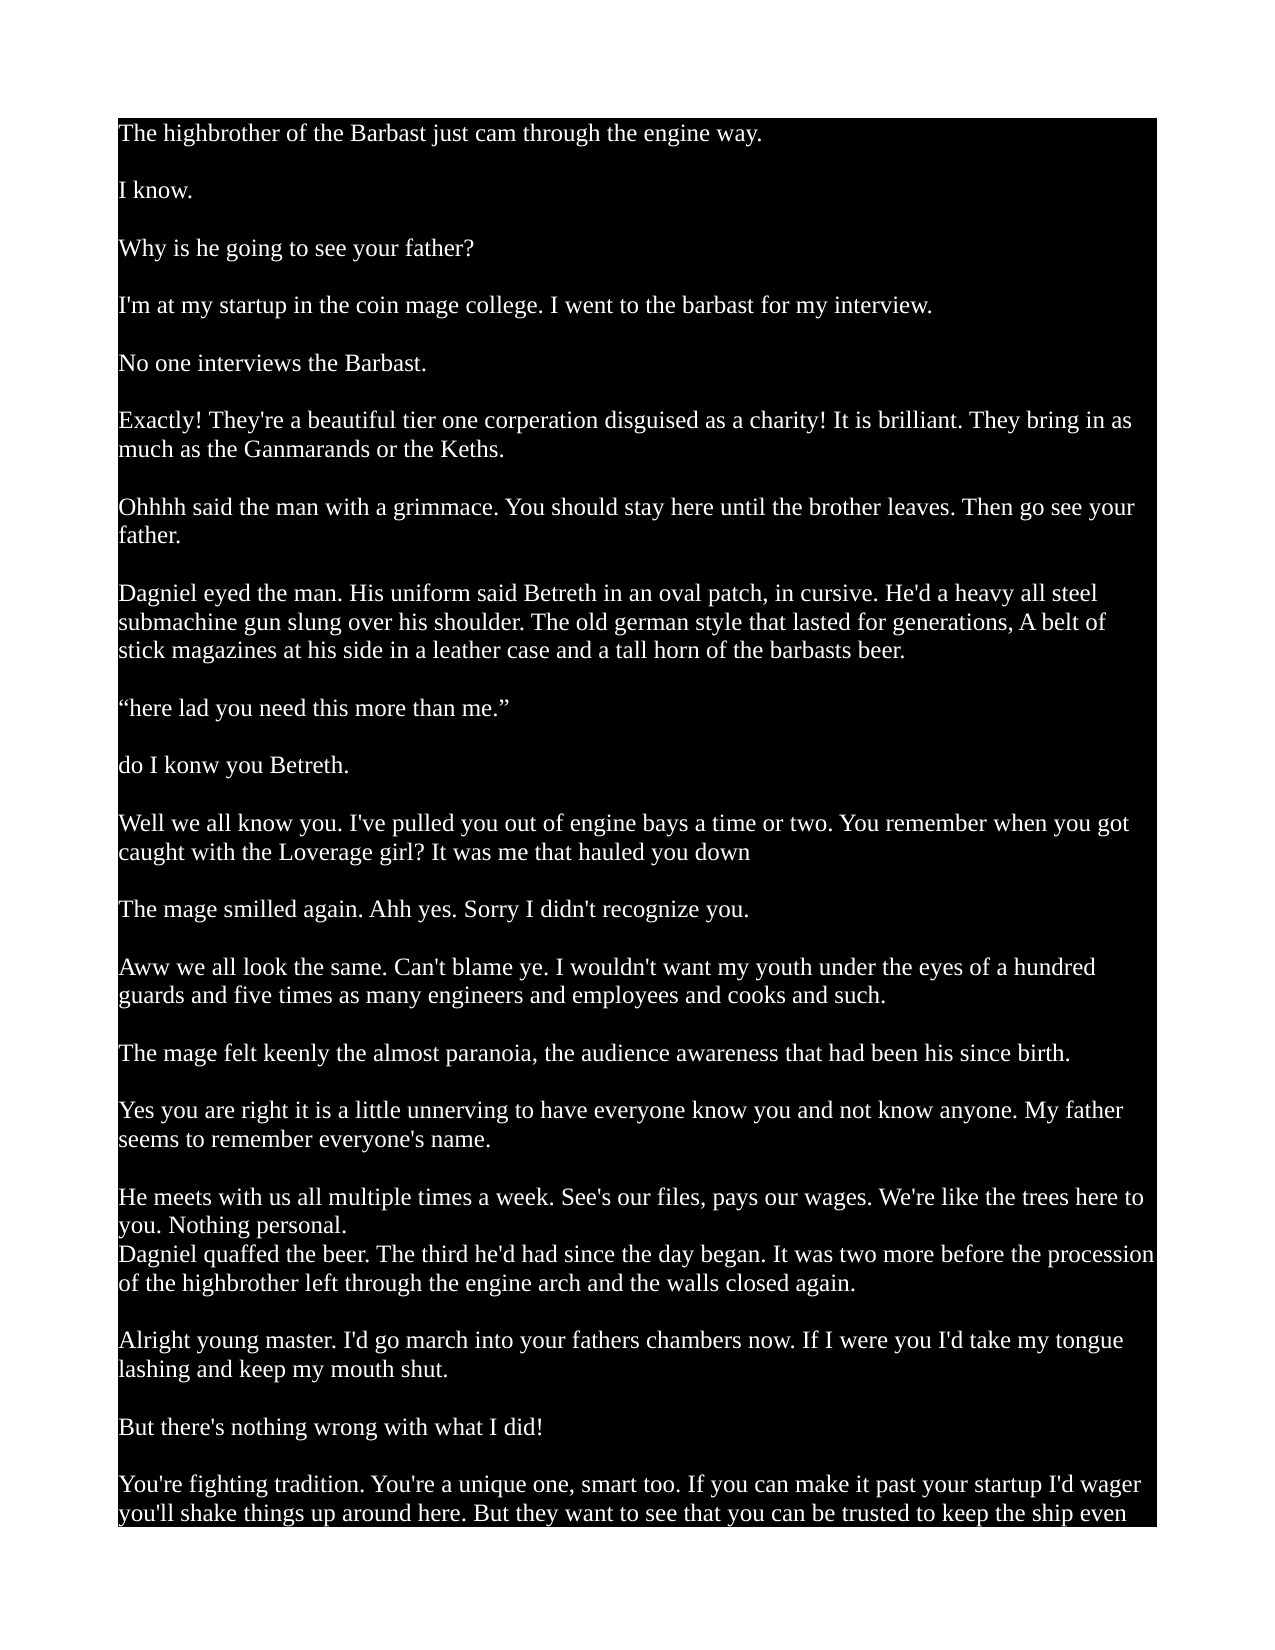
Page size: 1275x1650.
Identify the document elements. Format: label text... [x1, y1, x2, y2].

text The mage smilled again. Ahh yes. Sorry I didn't recognize you. Aww we all look the same. Can't blame ye. I wouldn't want my youth under the eyes of a hundred guards and five times as many engineers and employees and cooks and such. The mage felt keenly the almost paranoia, the audience awareness that had been his since birth. Yes you are right it is a little unnerving to have everyone know you and not know anyone. My father seems to remember everyone's name. He meets with us all multiple times a week. See's our files, pays our wages. We're like the trees here to you. Nothing personal. Dagniel quaffed the beer. The third he'd had since the day began. It was two more before the procession of the highbrother left through the engine arch and the walls closed again. Alright young master. I'd go march into your fathers chambers now. If I were you I'd take my tongue lashing and keep my mouth shut. But there's nothing wrong with what I did! You're fighting tradition. You're a unique one, smart too. If you can make it past your startup I'd wager you'll shake things up around here. But they want to see that you can be trusted to keep the ship even [118, 894, 1157, 1527]
text Ohhhh said the man with a grimmace. You should stay here until the brother leaves. Then go see your father. [118, 492, 1157, 549]
text The highbrother of the Barbast just cam through the engine way. I know. Why is he going to see your father? I'm at my startup in the coin mage college. I went to the barbast for my interview. No one interviews the Barbast. Exactly! They're a beautiful tier one corperation disguised as a charity! It is brilliant. They bring in as much as the Ganmarands or the Keths. [118, 118, 1157, 463]
text Dagniel eyed the man. His uniform said Betreth in an oval patch, in cursive. He'd a heavy all steel submachine gun slung over his shoulder. The old german style that lasted for generations, A belt of stick magazines at his side in a leather case and a tall horn of the barbasts beer. “here lad you need this more than me.” do I konw you Betreth. Well we all know you. I've pulled you out of engine bays a time or two. You remember when you got caught with the Loverage girl? It was me that hauled you down [118, 578, 1157, 866]
